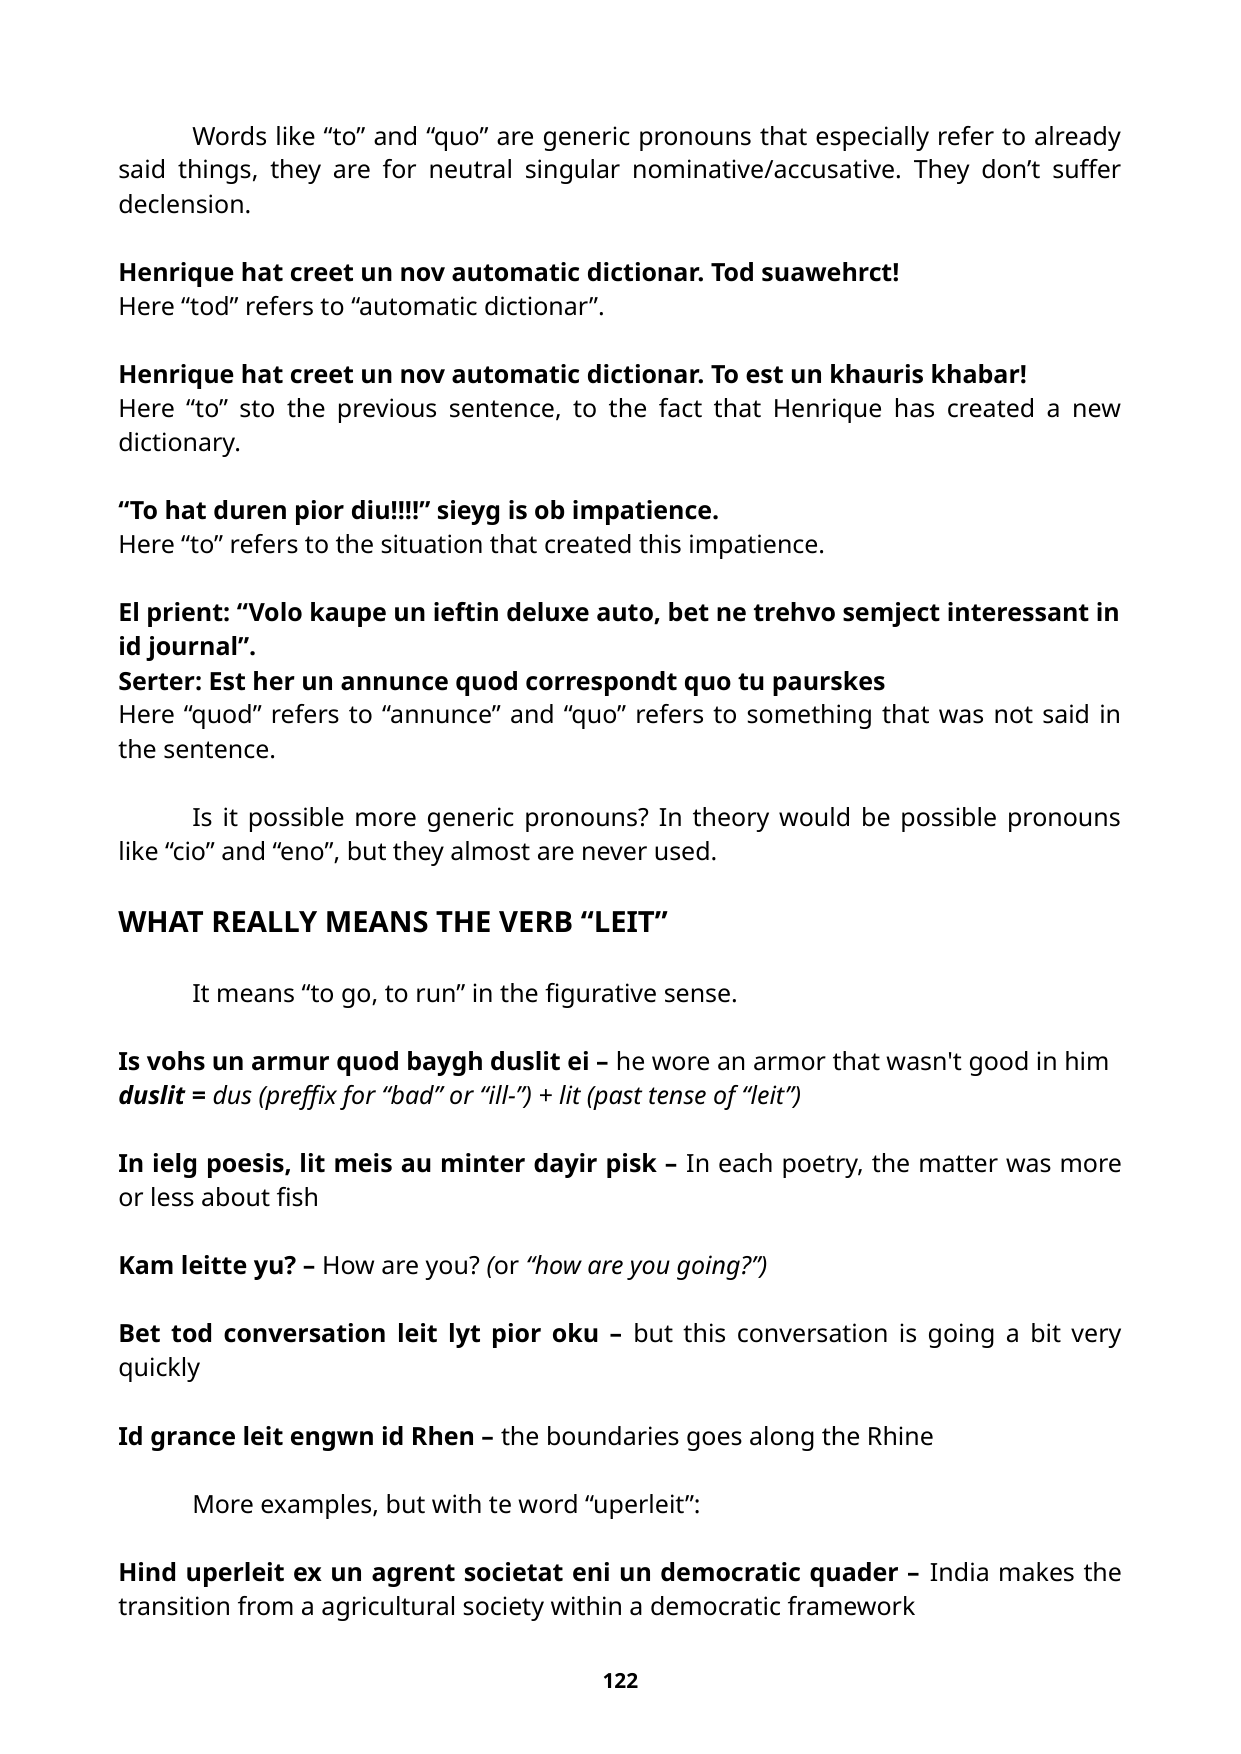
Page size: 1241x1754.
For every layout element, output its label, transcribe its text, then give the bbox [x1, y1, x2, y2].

text Here “to” refers to the situation that created this impatience. [118, 527, 1122, 561]
text It means “to go, to run” in the figurative sense. [118, 975, 1122, 1009]
subtitle WHAT REALLY MEANS THE VERB “LEIT” [118, 902, 1122, 941]
text Here “quod” refers to “annunce” and “quo” refers to something that was not said in the sentence. [118, 697, 1122, 765]
text “To hat duren pior diu!!!!” sieyg is ob impatience. [118, 493, 1122, 527]
text Is it possible more generic pronouns? In theory would be possible pronouns like “cio” and “eno”, but they almost are never used. [118, 799, 1122, 867]
text Serter: Est her un annunce quod correspondt quo tu paurskes [118, 663, 1122, 697]
text Is vohs un armur quod baygh duslit ei – he wore an armor that wasn't good in him [118, 1043, 1122, 1077]
text More examples, but with te word “uperleit”: [118, 1486, 1122, 1520]
text Here “tod” refers to “automatic dictionar”. [118, 288, 1122, 322]
text Kam leitte yu? – How are you? (or “how are you going?”) [118, 1248, 1122, 1282]
text Henrique hat creet un nov automatic dictionar. To est un khauris khabar! [118, 357, 1122, 391]
text In ielg poesis, lit meis au minter dayir pisk – In each poetry, the matter was more or less about fish [118, 1146, 1122, 1214]
text Words like “to” and “quo” are generic pronouns that especially refer to already said things, they are for neutral singular nominative/accusative. They don’t suffer declension. [118, 118, 1122, 220]
text Henrique hat creet un nov automatic dictionar. Tod suawehrct! [118, 254, 1122, 288]
text Hind uperleit ex un agrent societat eni un democratic quader – India makes the transition from a agricultural society within a democratic framework [118, 1554, 1122, 1622]
text Bet tod conversation leit lyt pior oku – but this conversation is going a bit very quickly [118, 1316, 1122, 1384]
text Id grance leit engwn id Rhen – the boundaries goes along the Rhine [118, 1418, 1122, 1452]
text Here “to” sto the previous sentence, to the fact that Henrique has created a new dictionary. [118, 391, 1122, 459]
text duslit = dus (preffix for “bad” or “ill-”) + lit (past tense of “leit”) [118, 1077, 1122, 1112]
text El prient: “Volo kaupe un ieftin deluxe auto, bet ne trehvo semject interessant in id journal”. [118, 595, 1122, 663]
